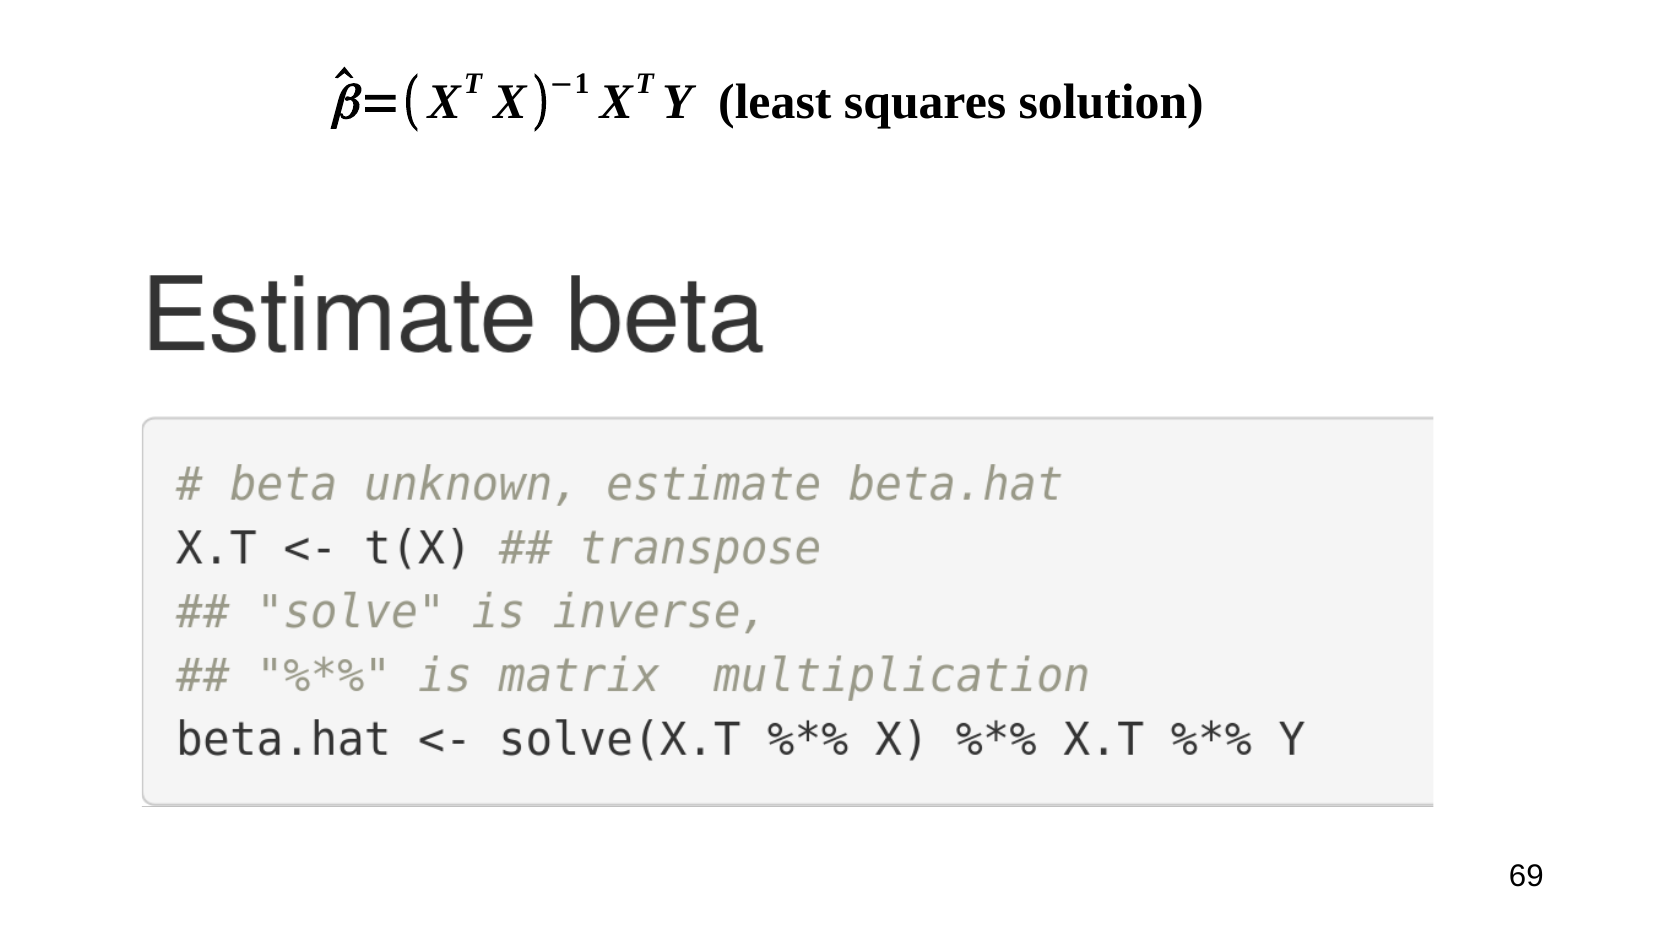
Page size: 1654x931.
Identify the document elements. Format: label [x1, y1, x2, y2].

text_box [1494, 850, 1654, 921]
chart [324, 61, 1211, 192]
picture [141, 268, 1434, 815]
